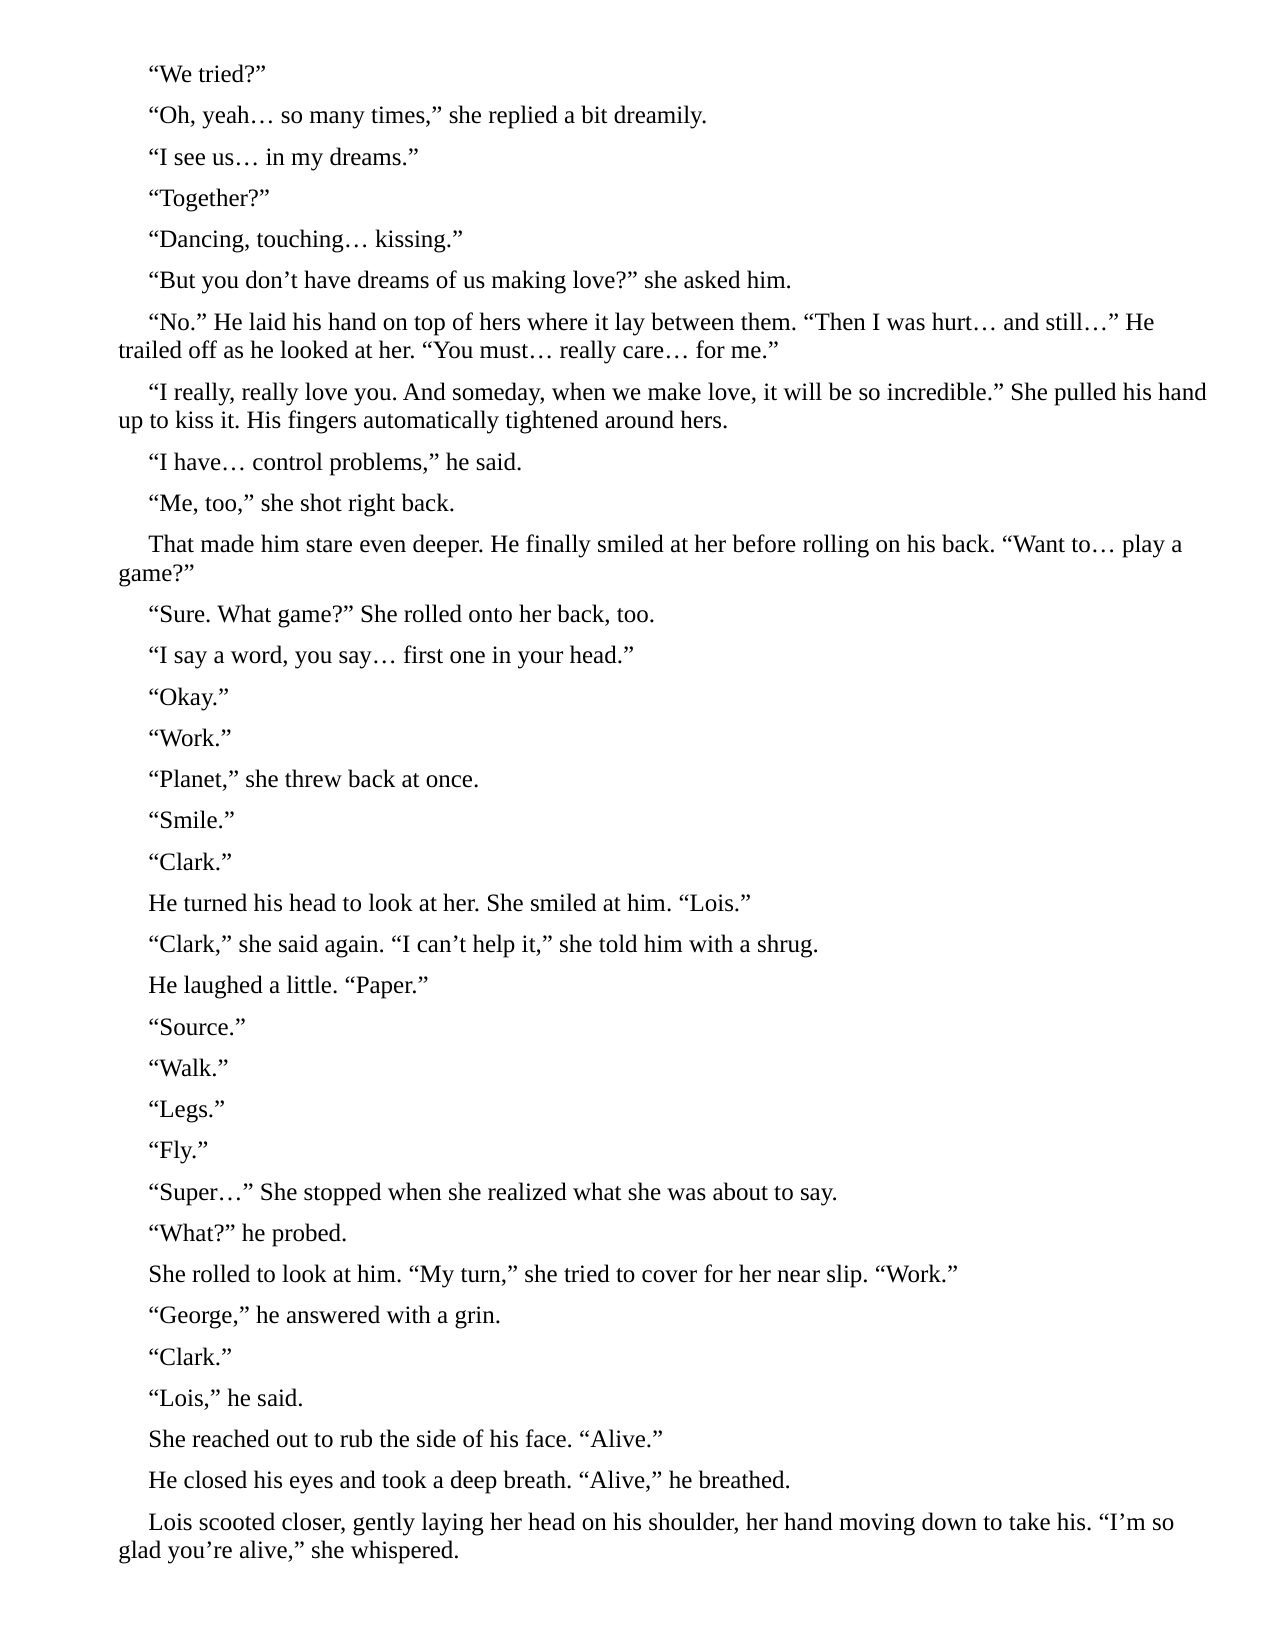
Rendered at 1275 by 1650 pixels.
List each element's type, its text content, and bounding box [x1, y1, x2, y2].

text “No.” He laid his hand on top of hers where it lay between them. “Then I was hurt… and still…” He trailed off as he looked at her. “You must… really care… for me.” [118, 307, 1216, 364]
text “Clark.” [118, 1342, 1216, 1370]
text He turned his head to look at her. She smiled at him. “Lois.” [118, 888, 1216, 917]
text Lois scooted closer, gently laying her head on his shoulder, her hand moving down to take his. “I’m so glad you’re alive,” she whispered. [118, 1507, 1216, 1564]
text “I say a word, you say… first one in your head.” [118, 640, 1216, 669]
text She reached out to rub the side of his face. “Alive.” [118, 1424, 1216, 1453]
text “Dancing, touching… kissing.” [118, 224, 1216, 253]
text “I see us… in my dreams.” [118, 142, 1216, 170]
text “Work.” [118, 723, 1216, 752]
text “I really, really love you. And someday, when we make love, it will be so incredible.” She pulled his hand up to kiss it. His fingers automatically tightened around hers. [118, 377, 1216, 434]
text “But you don’t have dreams of us making love?” she asked him. [118, 265, 1216, 294]
text “Okay.” [118, 682, 1216, 710]
text “Together?” [118, 183, 1216, 212]
text “What?” he probed. [118, 1218, 1216, 1247]
text “Walk.” [118, 1053, 1216, 1082]
text “Oh, yeah… so many times,” she replied a bit dreamily. [118, 100, 1216, 129]
text He closed his eyes and took a deep breath. “Alive,” he breathed. [118, 1465, 1216, 1494]
text “Clark.” [118, 847, 1216, 875]
text “Clark,” she said again. “I can’t help it,” she told him with a shrug. [118, 929, 1216, 958]
text “Planet,” she threw back at once. [118, 764, 1216, 793]
text “Sure. What game?” She rolled onto her back, too. [118, 599, 1216, 628]
text She rolled to look at him. “My turn,” she tried to cover for her near slip. “Work.” [118, 1259, 1216, 1288]
text “Legs.” [118, 1094, 1216, 1123]
text “I have… control problems,” he said. [118, 447, 1216, 475]
text “Fly.” [118, 1135, 1216, 1164]
text “Me, too,” she shot right back. [118, 488, 1216, 517]
text That made him stare even deeper. He finally smiled at her before rolling on his back. “Want to… play a game?” [118, 529, 1216, 587]
text “Smile.” [118, 805, 1216, 834]
text “Super…” She stopped when she realized what she was about to say. [118, 1177, 1216, 1205]
text “Source.” [118, 1012, 1216, 1040]
text “We tried?” [118, 59, 1216, 88]
text “George,” he answered with a grin. [118, 1300, 1216, 1329]
text He laughed a little. “Paper.” [118, 970, 1216, 999]
text “Lois,” he said. [118, 1383, 1216, 1412]
